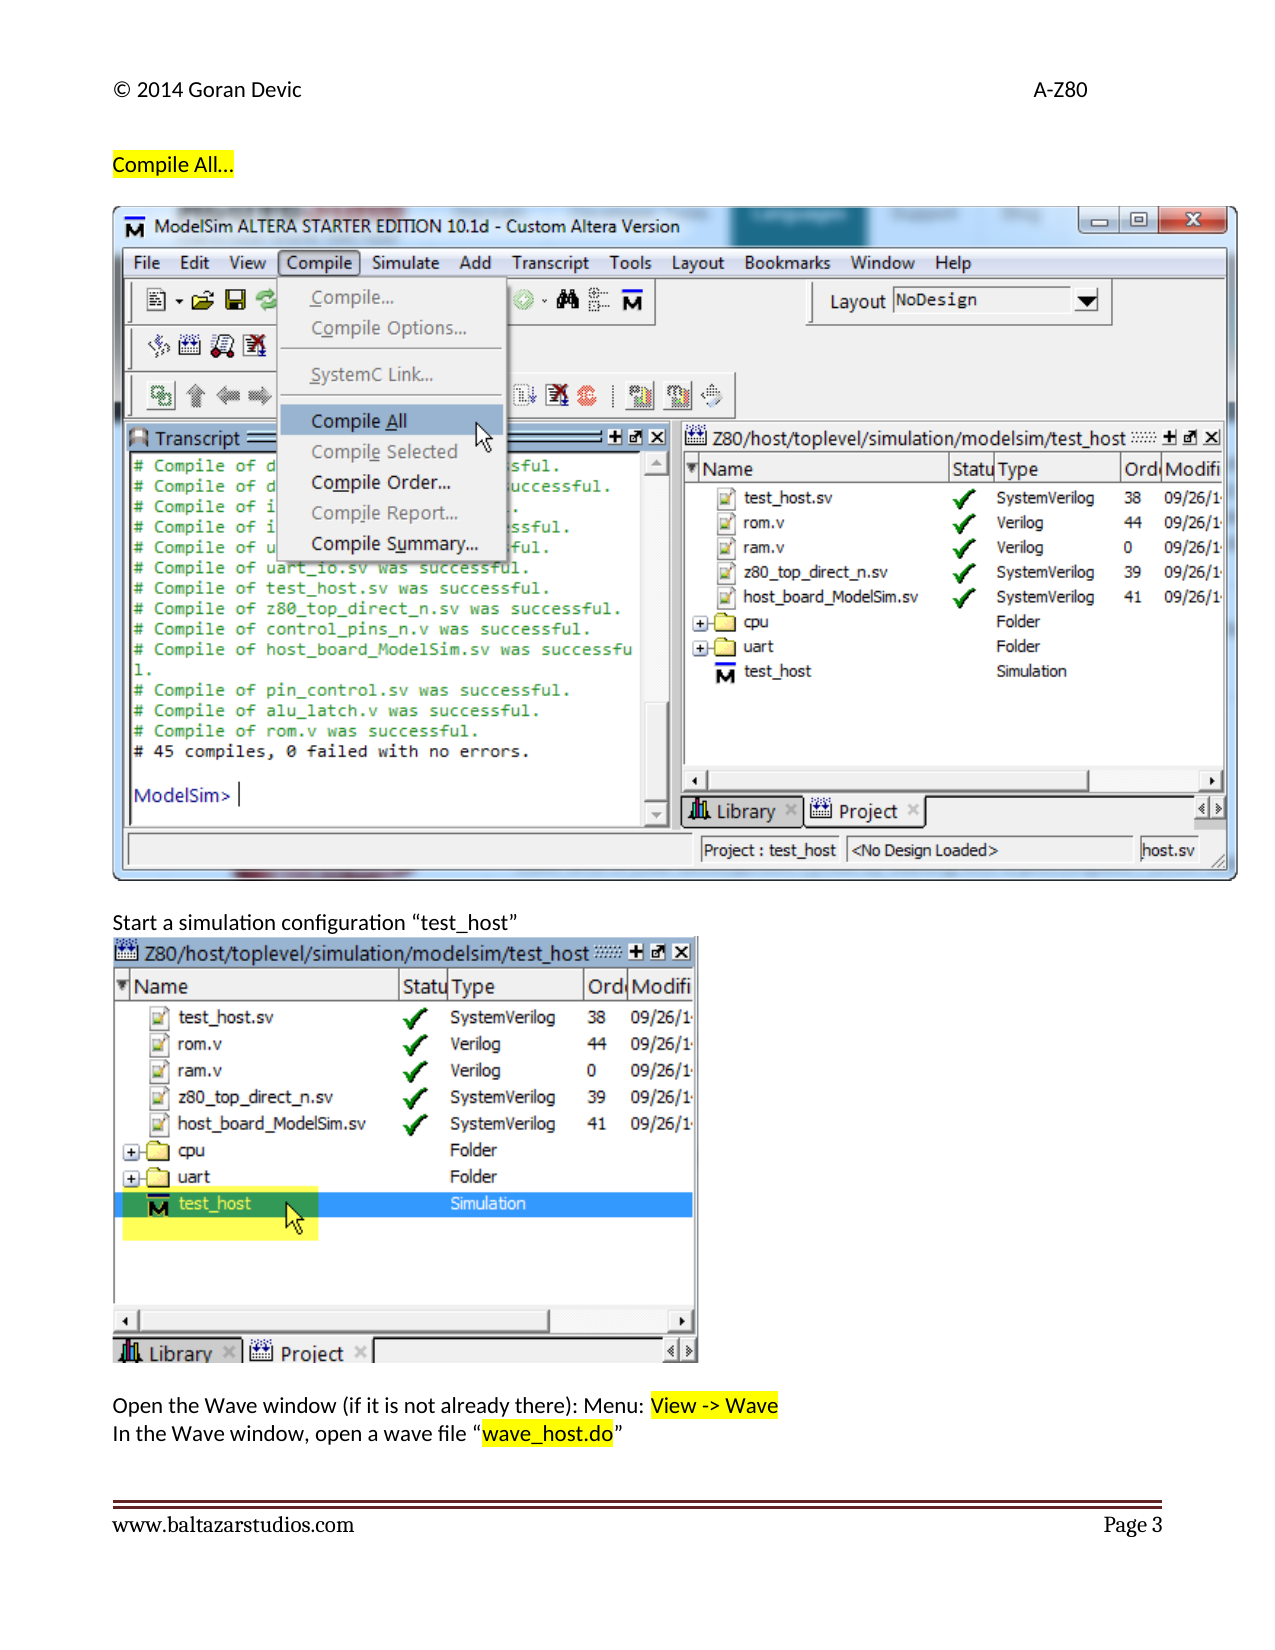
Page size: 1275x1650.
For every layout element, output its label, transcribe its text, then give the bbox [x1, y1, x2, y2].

text In the Wave window, open a wave file “wave_host.do” [112, 1419, 1162, 1447]
text Compile All… [112, 150, 1162, 178]
text Open the Wave window (if it is not already there): Menu: View -> Wave [112, 1391, 1162, 1419]
text Start a simulation configuration “test_host” [112, 908, 1162, 936]
